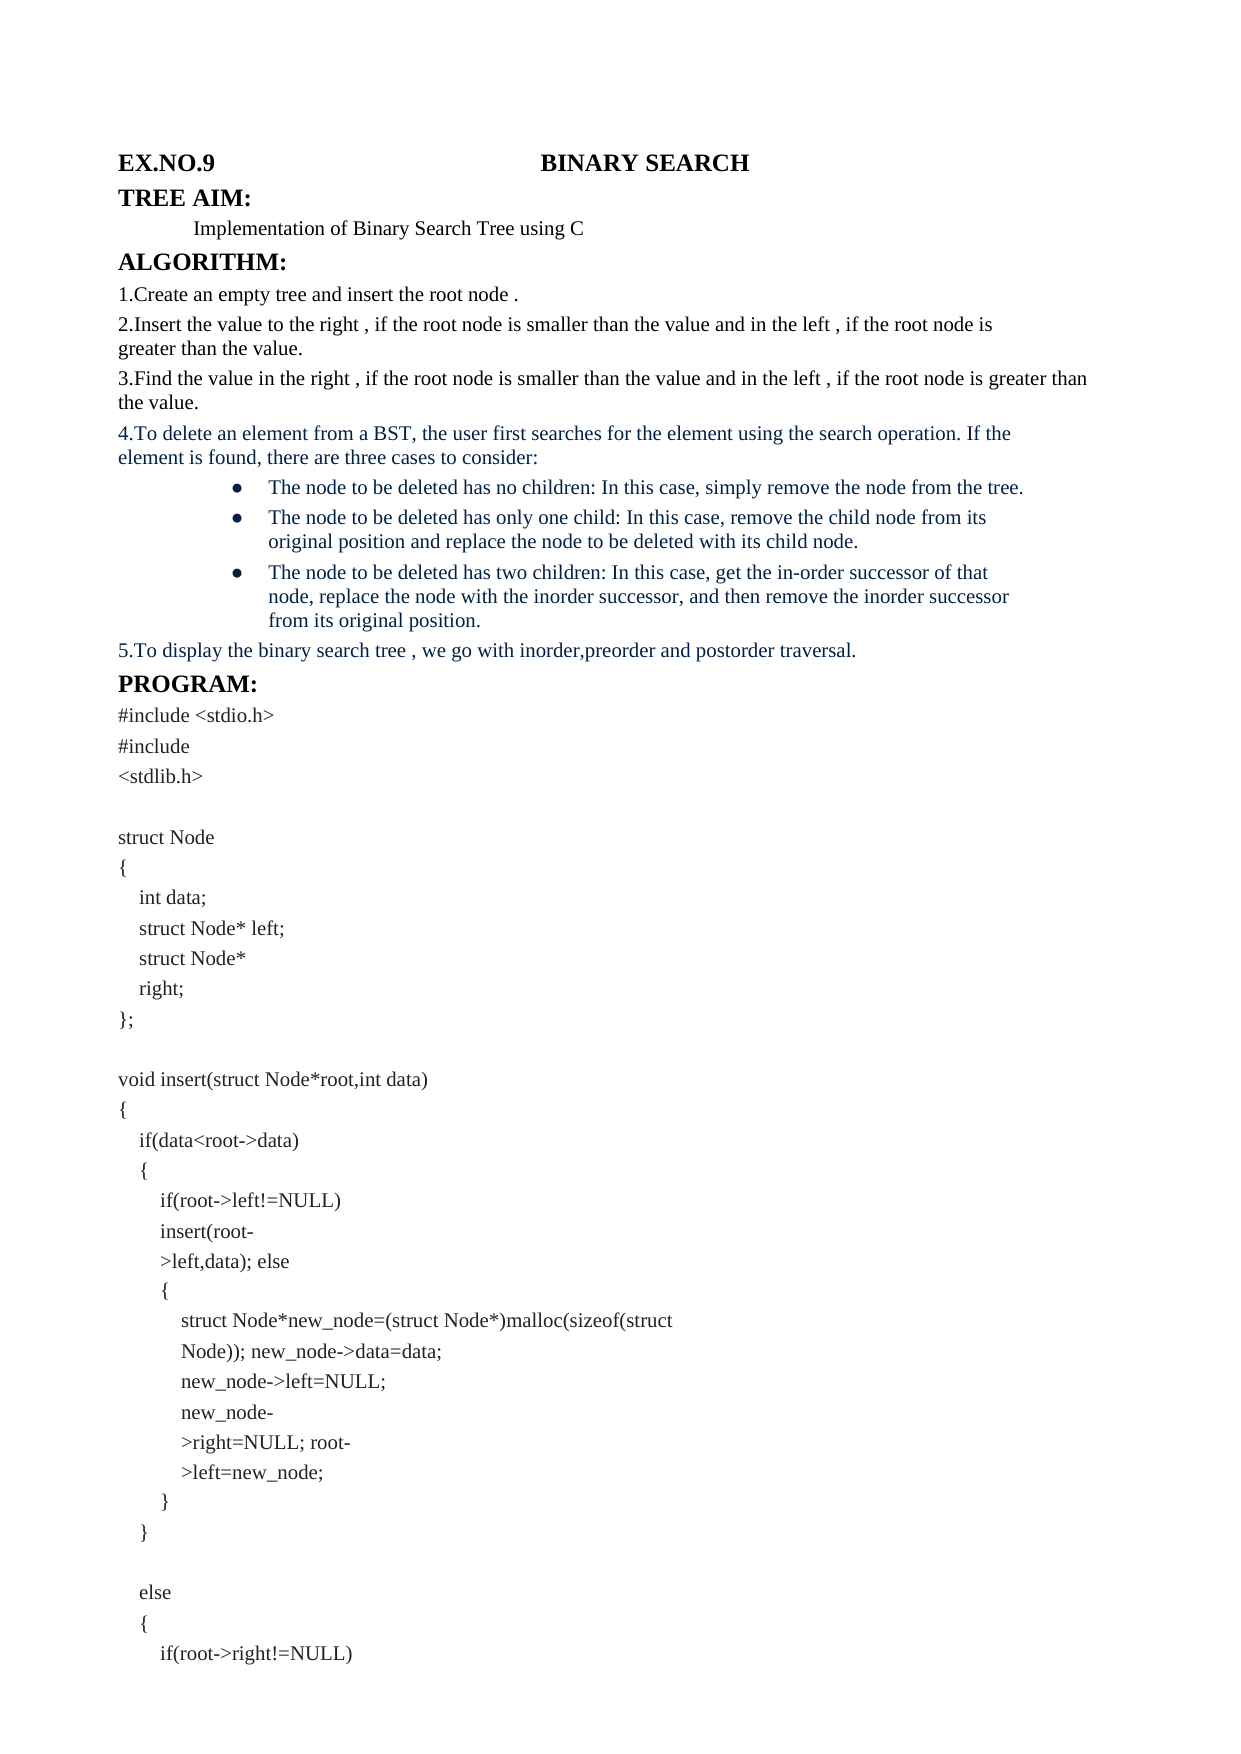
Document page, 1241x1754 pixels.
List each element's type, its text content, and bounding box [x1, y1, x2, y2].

list To display the binary search tree , we go with inorder,preorder and postorder traversal. [118, 638, 1098, 662]
text if(data<root->data) [139, 1128, 1098, 1152]
text struct Node* left; struct Node* right; [139, 916, 296, 1000]
subtitle ALGORITHM: [118, 247, 1098, 276]
text struct Node [118, 825, 1098, 849]
subtitle EX.NO.9 BINARY SEARCH TREE AIM: [118, 148, 824, 212]
text #include <stdio.h> #include <stdlib.h> [118, 703, 280, 788]
text else [139, 1580, 1098, 1604]
list Insert the value to the right , if the root node is smaller than the value and in the left , if the root node is greater than the value. [118, 312, 1054, 360]
text void insert(struct Node*root,int data) [118, 1067, 1098, 1091]
text }; [118, 1007, 1098, 1031]
text { [139, 1611, 1098, 1635]
text { [139, 1158, 1098, 1182]
text Implementation of Binary Search Tree using C [193, 218, 1098, 240]
text } [139, 1519, 1098, 1544]
list To delete an element from a BST, the user first searches for the element using the search operation. If the element is found, there are three cases to consider: [118, 421, 1081, 469]
text struct Node*new_node=(struct Node*)malloc(sizeof(struct Node)); new_node->data=data; [181, 1308, 742, 1363]
text { [160, 1279, 1098, 1302]
text { [118, 855, 1098, 879]
list Create an empty tree and insert the root node . [118, 281, 1098, 306]
text new_node->left=NULL; new_node->right=NULL; root->left=new_node; [181, 1369, 397, 1484]
text if(root->right!=NULL) [160, 1641, 1098, 1665]
list Find the value in the right , if the root node is smaller than the value and in the left , if the root node is greater than the value. [118, 366, 1088, 414]
text { [118, 1097, 1098, 1121]
text int data; [139, 885, 1098, 909]
text } [160, 1491, 1098, 1513]
list The node to be deleted has only one child: In this case, remove the child node from its original position and replace the node to be deleted with its child node. [231, 505, 1055, 553]
text if(root->left!=NULL) insert(root->left,data); else [160, 1188, 345, 1273]
list The node to be deleted has two children: In this case, get the in-order successor of that node, replace the node with the inorder successor, and then remove the inorder successor from its original position. [231, 559, 1039, 632]
list The node to be deleted has no children: In this case, simply remove the node from the tree. [231, 475, 1098, 499]
subtitle PROGRAM: [118, 669, 1098, 697]
